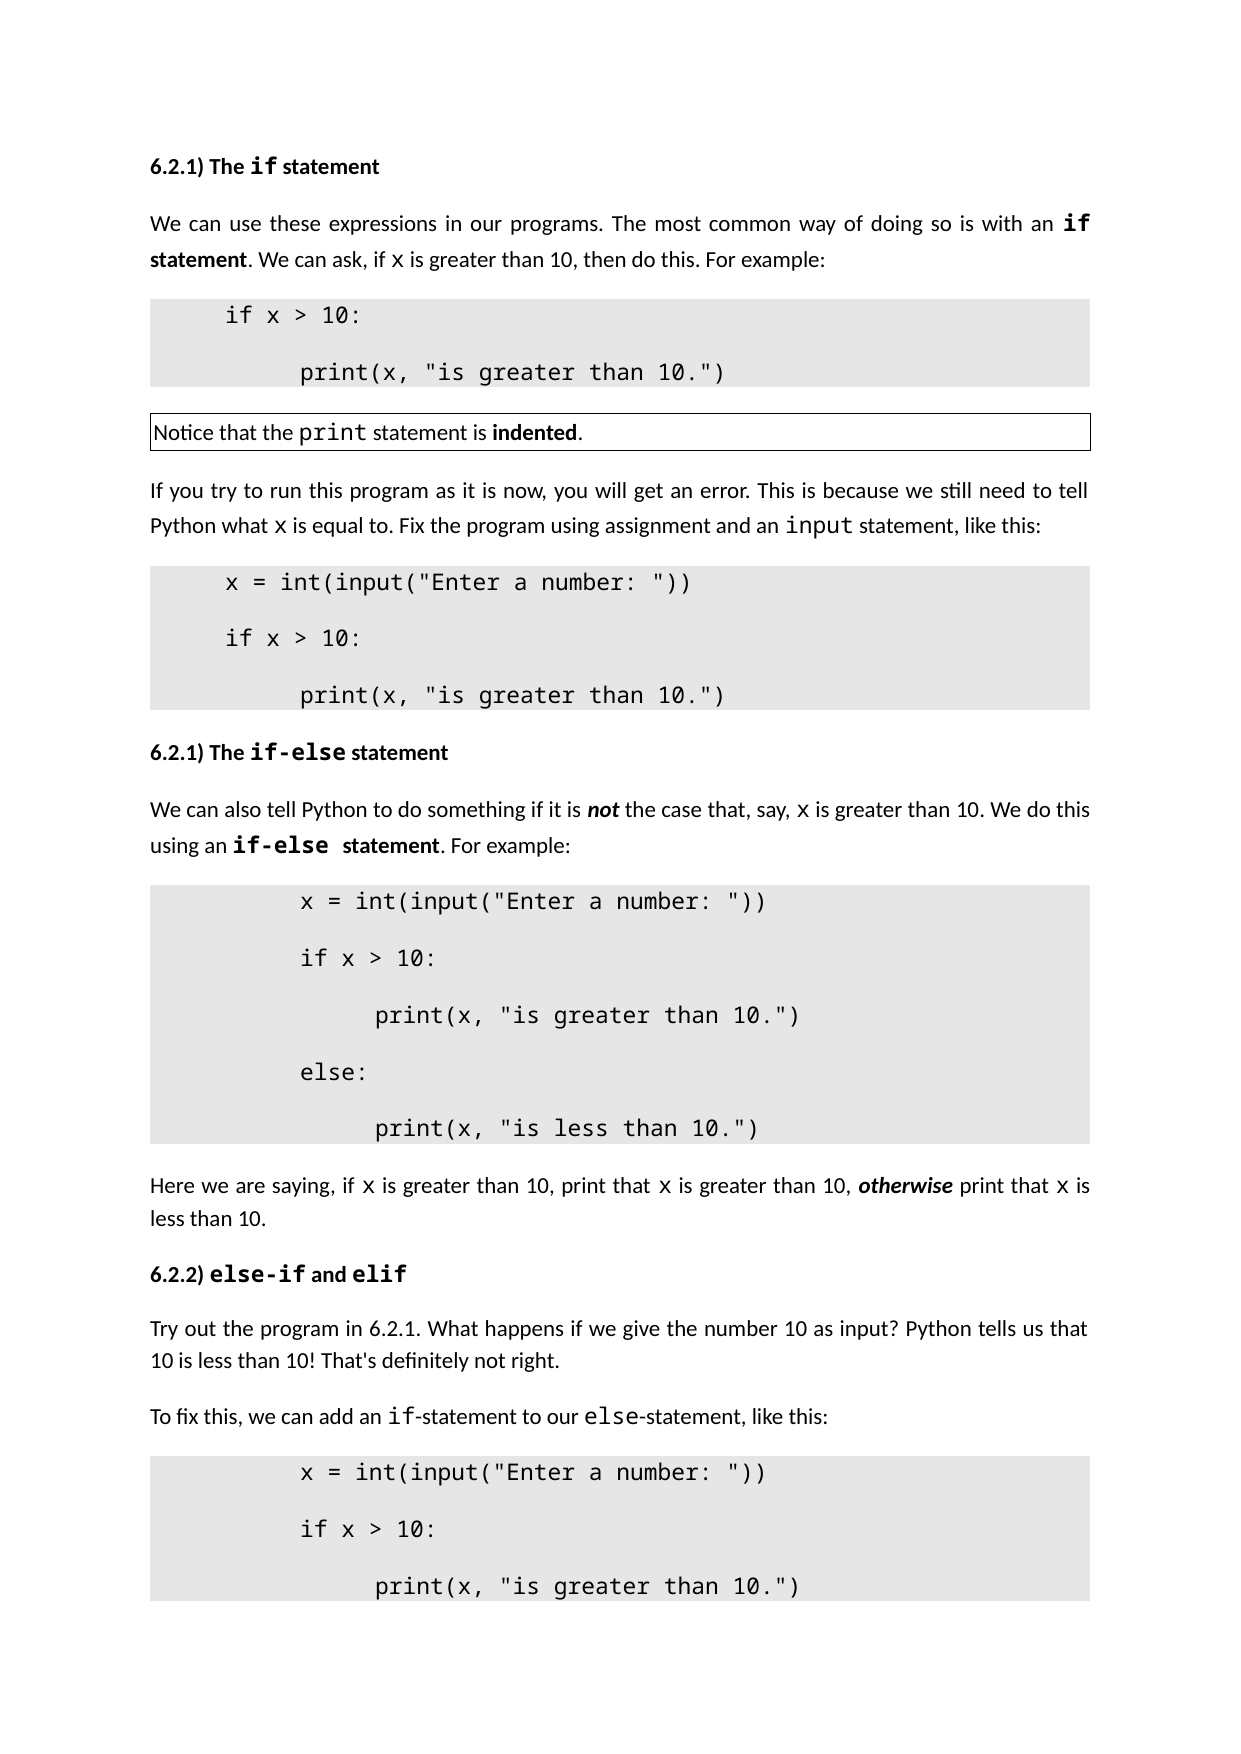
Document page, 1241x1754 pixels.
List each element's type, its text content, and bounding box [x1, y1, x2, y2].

text x = int(input("Enter a number: ")) [150, 566, 1090, 597]
text print(x, "is less than 10.") [150, 1112, 1090, 1144]
text Try out the program in 6.2.1. What happens if we give the number 10 as input? Python tells us that 10 is less than 10! That's definitely not right. [150, 1314, 1090, 1374]
text 6.2.2) else-if and elif [150, 1258, 1090, 1289]
text To fix this, we can add an if-statement to our else-statement, like this: [150, 1399, 1090, 1431]
text print(x, "is greater than 10.") [150, 356, 1090, 387]
text If you try to run this program as it is now, you will get an error. This is because we still need to tell Python what x is equal to. Fix the program using assignment and an input statement, like this: [150, 476, 1090, 540]
text 6.2.1) The if statement [150, 150, 1090, 181]
text print(x, "is greater than 10.") [150, 999, 1090, 1030]
text x = int(input("Enter a number: ")) [150, 1456, 1090, 1488]
text if x > 10: [150, 1513, 1090, 1544]
text 6.2.1) The if-else statement [150, 736, 1090, 767]
text x = int(input("Enter a number: ")) [150, 885, 1090, 917]
text We can use these expressions in our programs. The most common way of doing so is with an if statement. We can ask, if x is greater than 10, then do this. For example: [150, 207, 1090, 274]
text if x > 10: [150, 942, 1090, 973]
text if x > 10: [150, 299, 1090, 331]
text if x > 10: [150, 622, 1090, 653]
text else: [150, 1056, 1090, 1087]
text Notice that the print statement is indented. [151, 414, 1090, 450]
text Here we are saying, if x is greater than 10, print that x is greater than 10, otherwise print that x is less than 10. [150, 1169, 1090, 1233]
text We can also tell Python to do something if it is not the case that, say, x is greater than 10. We do this using an if-else statement. For example: [150, 793, 1090, 860]
text print(x, "is greater than 10.") [150, 679, 1090, 710]
text print(x, "is greater than 10.") [150, 1570, 1090, 1601]
